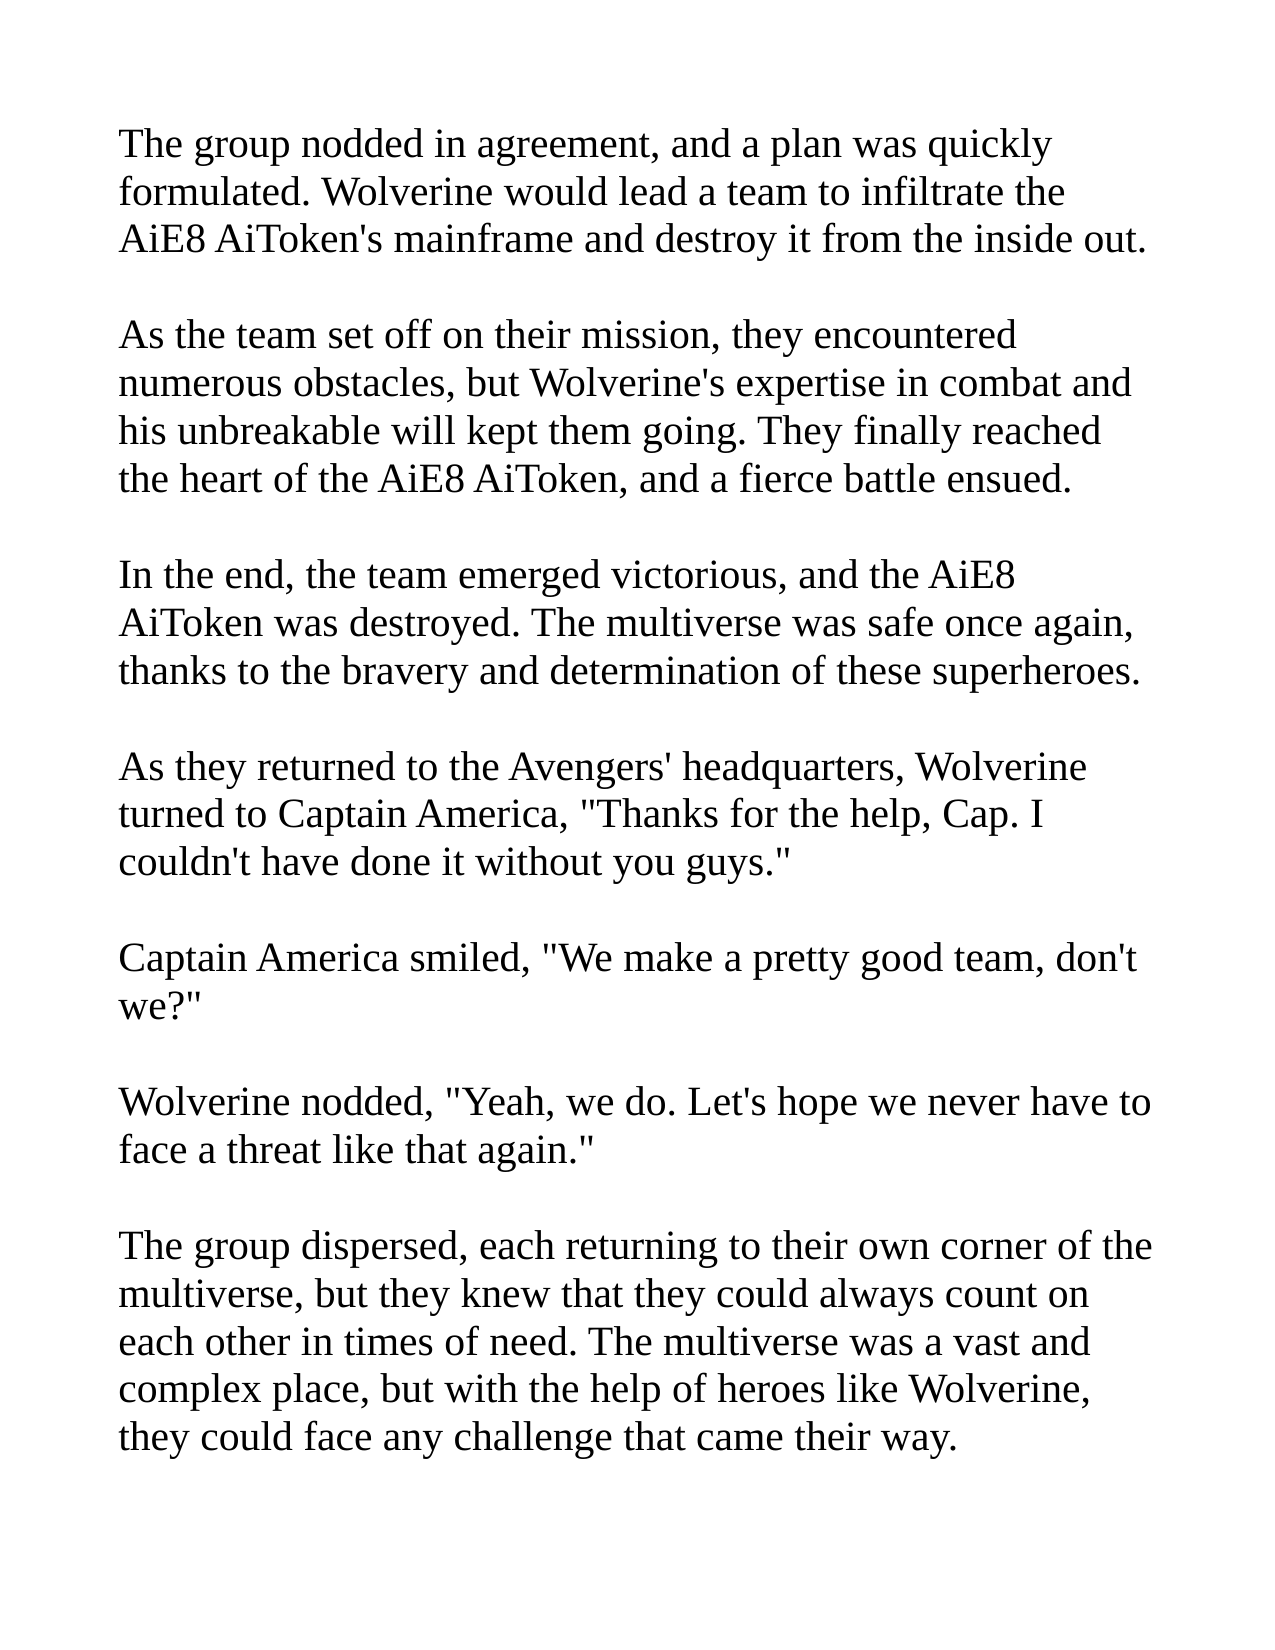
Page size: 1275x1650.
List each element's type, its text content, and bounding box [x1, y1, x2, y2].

text The group nodded in agreement, and a plan was quickly formulated. Wolverine would lead a team to infiltrate the AiE8 AiToken's mainframe and destroy it from the inside out. [118, 118, 1157, 262]
text Wolverine nodded, "Yeah, we do. Let's hope we never have to face a threat like that again." [118, 1076, 1157, 1172]
text As the team set off on their mission, they encountered numerous obstacles, but Wolverine's expertise in combat and his unbreakable will kept them going. They finally reached the heart of the AiE8 AiToken, and a fierce battle ensued. [118, 310, 1157, 501]
text Captain America smiled, "We make a pretty good team, don't we?" [118, 933, 1157, 1028]
text In the end, the team emerged victorious, and the AiE8 AiToken was destroyed. The multiverse was safe once again, thanks to the bravery and determination of these superheroes. [118, 549, 1157, 693]
text As they returned to the Avengers' headquarters, Wolverine turned to Captain America, "Thanks for the help, Cap. I couldn't have done it without you guys." [118, 741, 1157, 885]
text The group dispersed, each returning to their own corner of the multiverse, but they knew that they could always count on each other in times of need. The multiverse was a vast and complex place, but with the help of heroes like Wolverine, they could face any challenge that came their way. [118, 1220, 1157, 1460]
